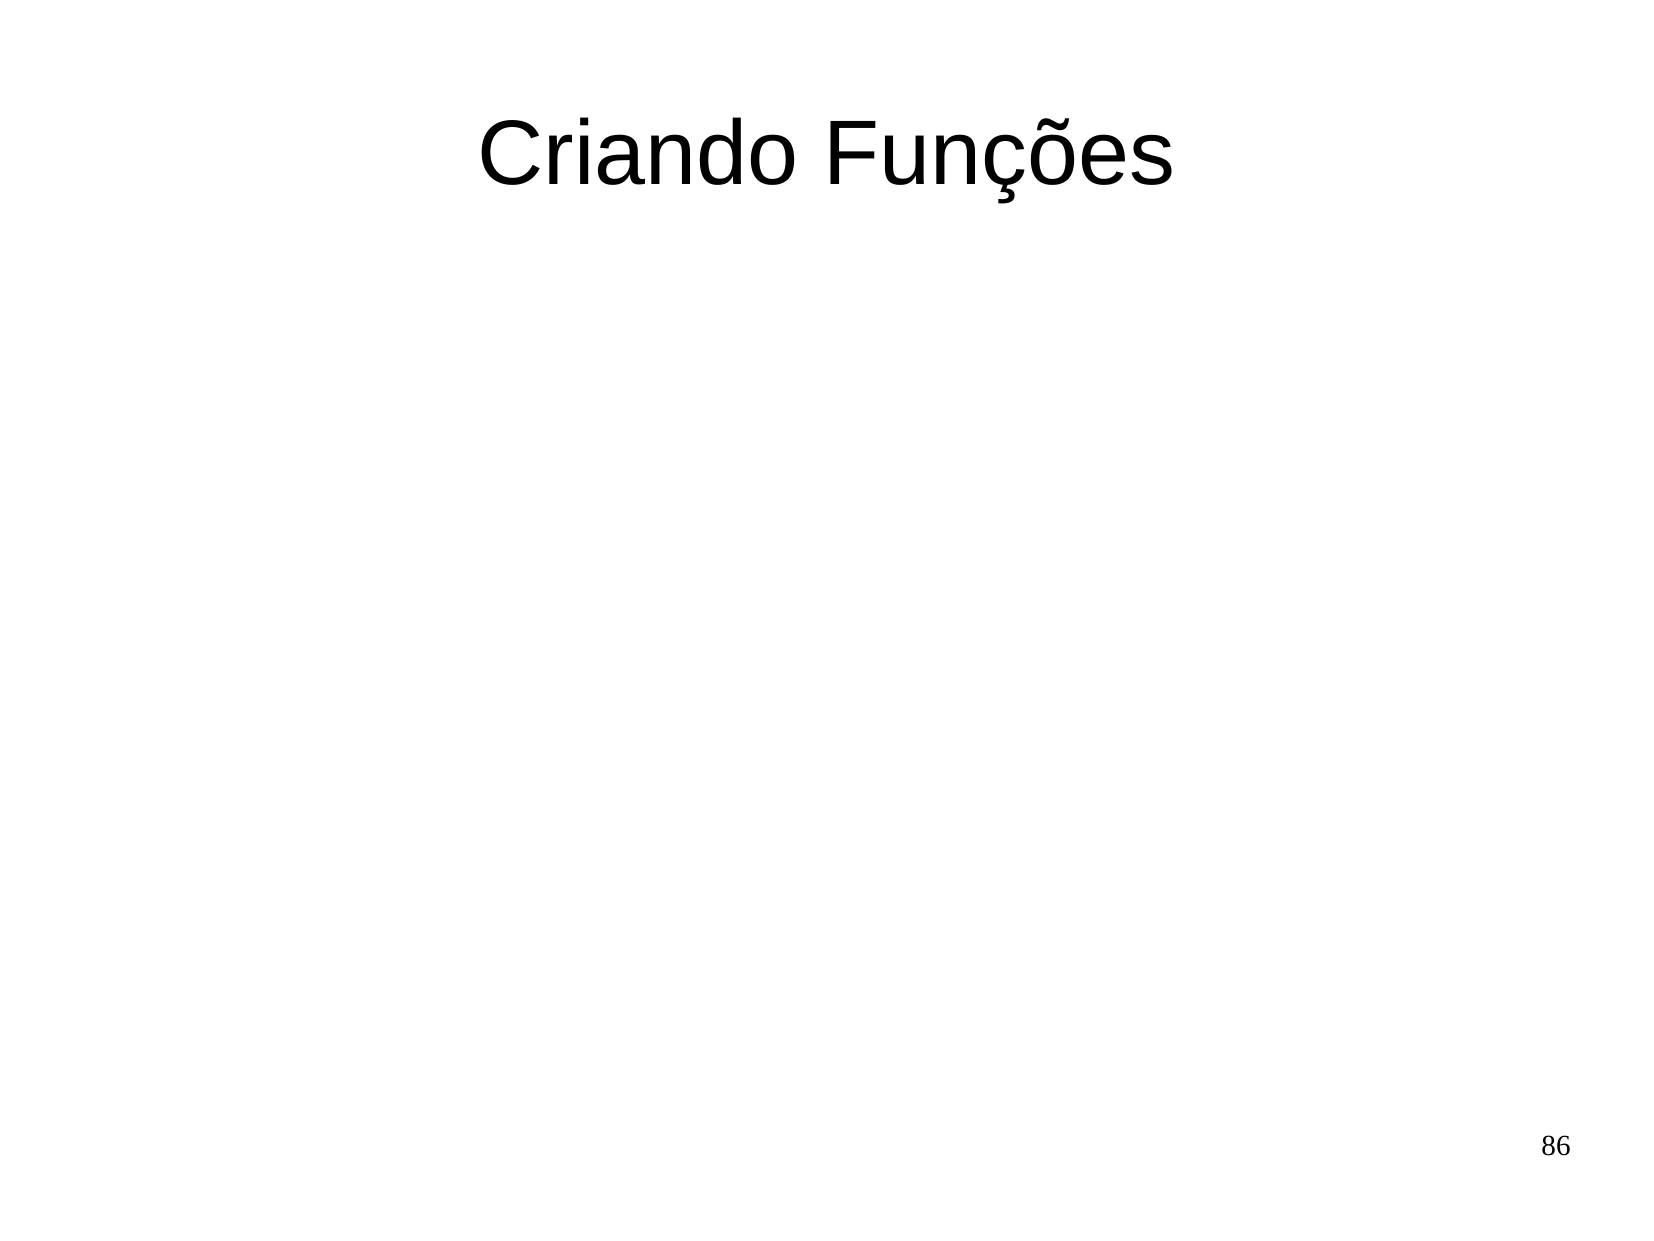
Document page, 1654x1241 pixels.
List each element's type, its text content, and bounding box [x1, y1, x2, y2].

title Criando Funções [82, 49, 1571, 257]
